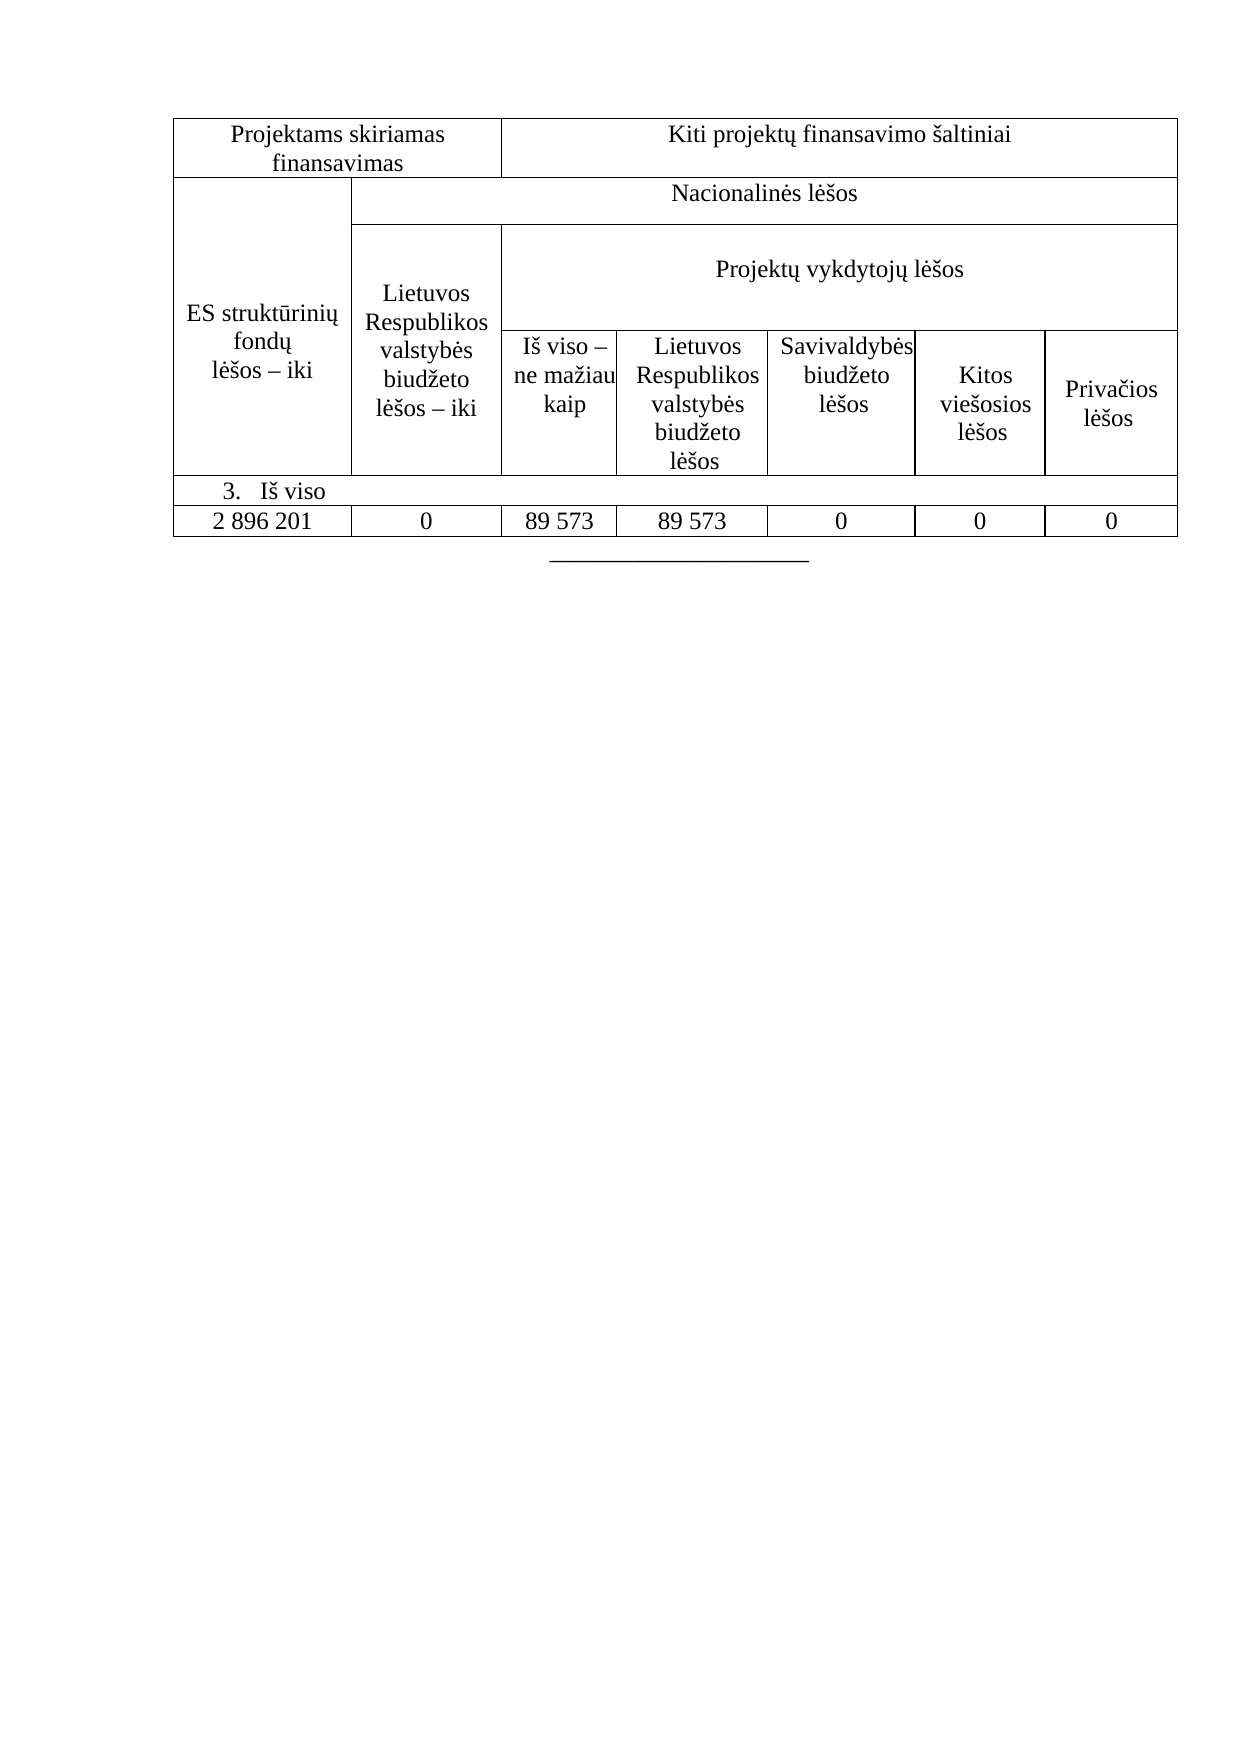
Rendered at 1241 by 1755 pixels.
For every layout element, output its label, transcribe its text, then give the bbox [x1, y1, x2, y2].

table_cell Projektų vykdytojų lėšos [502, 225, 1177, 330]
table_cell 89 573 [617, 506, 767, 536]
table_cell 89 573 [502, 506, 616, 536]
table_header Projektams skiriamas finansavimas [174, 119, 501, 177]
table_cell Lietuvos Respublikos valstybės biudžeto lėšos [617, 331, 767, 475]
text _____________________________ [177, 537, 1181, 566]
table_cell Privačios lėšos [1046, 331, 1177, 475]
table_cell 2 896 201 [174, 506, 351, 536]
table_cell Nacionalinės lėšos [352, 178, 1177, 224]
table_cell Iš viso – ne mažiau kaip [502, 331, 616, 475]
table_cell 0 [916, 506, 1044, 536]
table_cell 3. Iš viso [174, 476, 1177, 505]
table_header Kiti projektų finansavimo šaltiniai [502, 119, 1177, 177]
table_cell Savivaldybės biudžeto lėšos [768, 331, 914, 475]
table_cell Kitos viešosios lėšos [916, 331, 1044, 475]
table_cell 0 [1046, 506, 1177, 536]
table_cell 0 [352, 506, 501, 536]
table_cell ES struktūrinių fondų lėšos – iki [174, 178, 351, 475]
table_cell 0 [768, 506, 914, 536]
table_cell Lietuvos Respublikos valstybės biudžeto lėšos – iki [352, 225, 501, 475]
